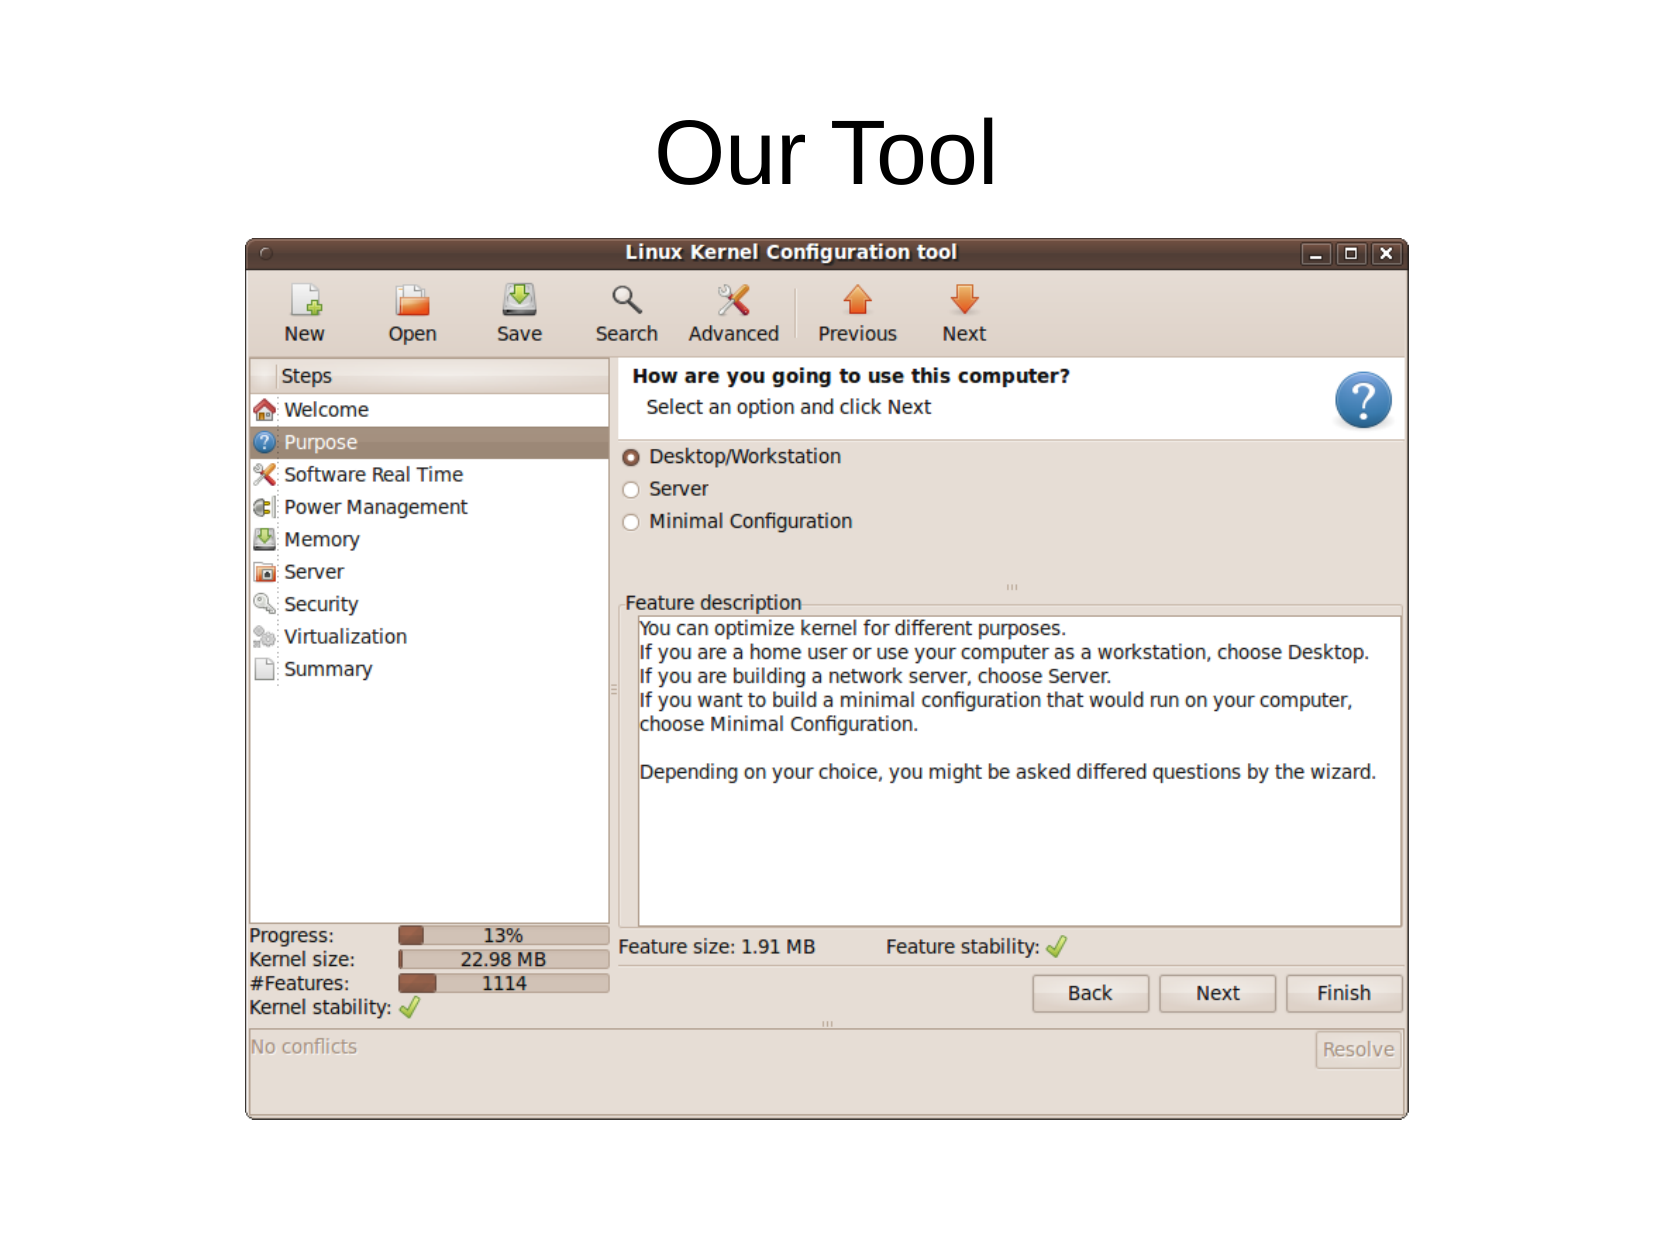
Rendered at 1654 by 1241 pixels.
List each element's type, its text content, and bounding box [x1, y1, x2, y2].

title Our Tool [82, 49, 1571, 257]
picture [245, 238, 1409, 1120]
